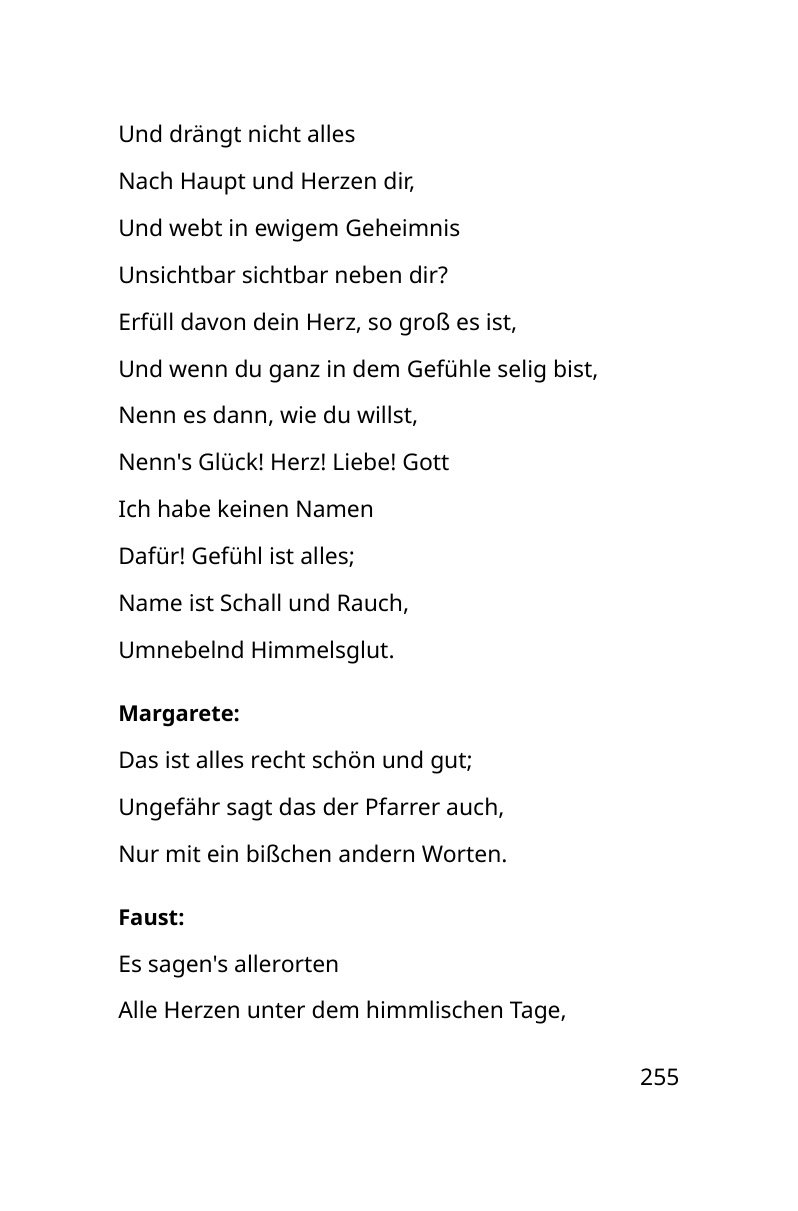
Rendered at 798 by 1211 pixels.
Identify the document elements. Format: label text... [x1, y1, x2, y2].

text Faust: Es sagen's allerorten Alle Herzen unter dem himmlischen Tage, [118, 902, 679, 1026]
text Margarete: Das ist alles recht schön und gut; Ungefähr sagt das der Pfarrer auch, Nur mit ein bißchen andern Worten. [118, 698, 679, 869]
text Und drängt nicht alles Nach Haupt und Herzen dir, Und webt in ewigem Geheimnis Unsichtbar sichtbar neben dir? Erfüll davon dein Herz, so groß es ist, Und wenn du ganz in dem Gefühle selig bist, Nenn es dann, wie du willst, Nenn's Glück! Herz! Liebe! Gott Ich habe keinen Namen Dafür! Gefühl ist alles; Name ist Schall und Rauch, Umnebelnd Himmelsglut. [118, 118, 679, 665]
